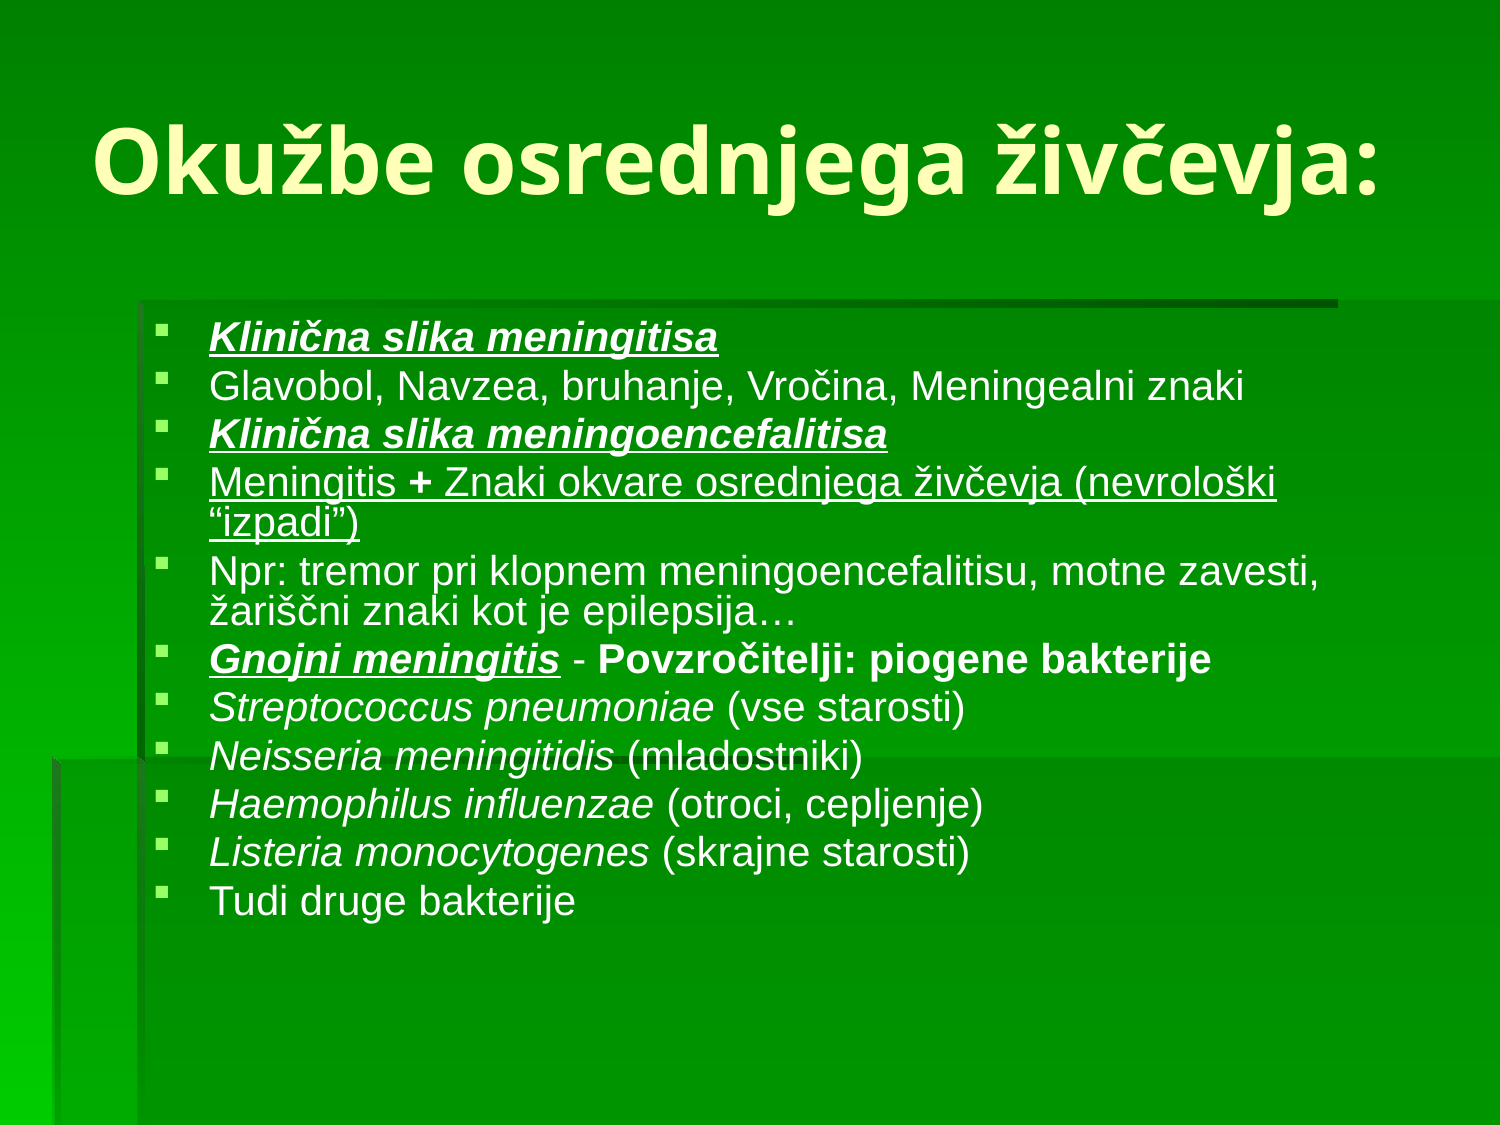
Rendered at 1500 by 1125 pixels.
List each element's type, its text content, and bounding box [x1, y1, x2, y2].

list Klinična slika meningitisa Glavobol, Navzea, bruhanje, Vročina, Meningealni znaki Klinična slika meningoencefalitisa Meningitis + Znaki okvare osrednjega živčevja (nevrološki “izpadi”) Npr: tremor pri klopnem meningoencefalitisu, motne zavesti, žariščni znaki kot je epilepsija… Gnojni meningitis - Povzročitelji: piogene bakterije Streptococcus pneumoniae (vse starosti) Neisseria meningitidis (mladostniki) Haemophilus influenzae (otroci, cepljenje) Listeria monocytogenes (skrajne starosti) Tudi druge bakterije [137, 312, 1451, 1000]
title Okužbe osrednjega živčevja: [75, 40, 1451, 275]
